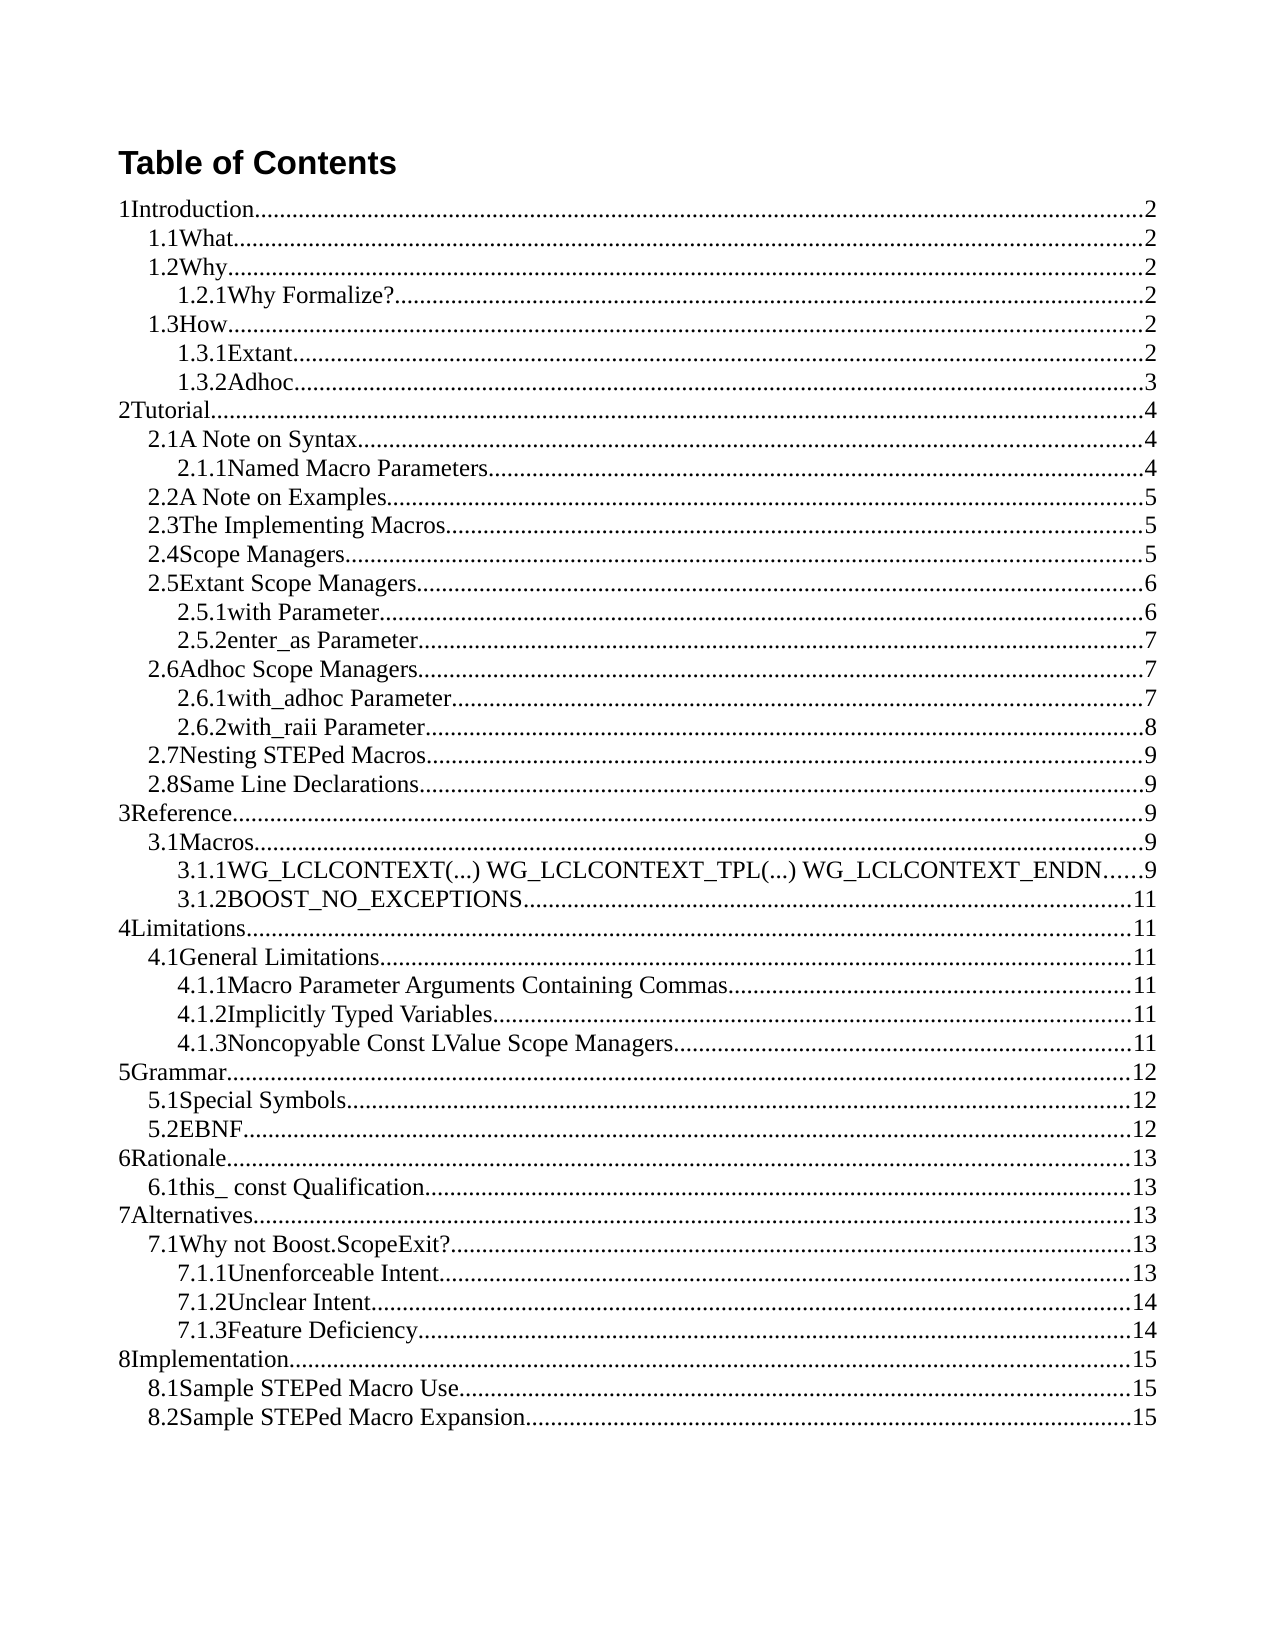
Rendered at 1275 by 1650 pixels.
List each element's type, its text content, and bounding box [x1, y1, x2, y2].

text 3.1.1WG_LCLCONTEXT(...) WG_LCLCONTEXT_TPL(...) WG_LCLCONTEXT_ENDN 9 [177, 855, 1157, 884]
text 2Tutorial 4 [118, 395, 1157, 424]
text 7.1.2Unclear Intent 14 [177, 1287, 1157, 1315]
text 4.1.2Implicitly Typed Variables 11 [177, 999, 1157, 1028]
text 2.5Extant Scope Managers 6 [148, 568, 1157, 597]
text 8Implementation 15 [118, 1344, 1157, 1373]
text 2.1.1Named Macro Parameters 4 [177, 453, 1157, 482]
text 7.1Why not Boost.ScopeExit? 13 [148, 1229, 1157, 1258]
text 7.1.3Feature Deficiency 14 [177, 1315, 1157, 1344]
text 2.6.1with_adhoc Parameter 7 [177, 683, 1157, 712]
text 3Reference 9 [118, 798, 1157, 827]
text 2.2A Note on Examples 5 [148, 482, 1157, 510]
subtitle Table of Contents [118, 143, 1157, 182]
text 2.6.2with_raii Parameter 8 [177, 712, 1157, 740]
text 5.1Special Symbols 12 [148, 1085, 1157, 1114]
text 3.1.2BOOST_NO_EXCEPTIONS 11 [177, 884, 1157, 913]
text 5Grammar 12 [118, 1057, 1157, 1085]
text 2.5.2enter_as Parameter 7 [177, 625, 1157, 654]
text 1.1What 2 [148, 223, 1157, 252]
text 3.1Macros 9 [148, 827, 1157, 855]
text 4.1.3Noncopyable Const LValue Scope Managers 11 [177, 1028, 1157, 1057]
text 6.1this_ const Qualification 13 [148, 1172, 1157, 1200]
text 4Limitations 11 [118, 913, 1157, 942]
text 4.1.1Macro Parameter Arguments Containing Commas 11 [177, 970, 1157, 999]
text 2.8Same Line Declarations 9 [148, 769, 1157, 798]
text 2.1A Note on Syntax 4 [148, 424, 1157, 453]
text 1Introduction 2 [118, 194, 1157, 223]
text 1.3.1Extant 2 [177, 338, 1157, 367]
text 4.1General Limitations 11 [148, 942, 1157, 970]
text 8.1Sample STEPed Macro Use 15 [148, 1373, 1157, 1402]
text 1.2Why 2 [148, 252, 1157, 280]
text 2.4Scope Managers 5 [148, 539, 1157, 568]
text 6Rationale 13 [118, 1143, 1157, 1172]
text 2.6Adhoc Scope Managers 7 [148, 654, 1157, 683]
text 8.2Sample STEPed Macro Expansion 15 [148, 1402, 1157, 1430]
text 2.7Nesting STEPed Macros 9 [148, 740, 1157, 769]
text 7Alternatives 13 [118, 1200, 1157, 1229]
text 2.3The Implementing Macros 5 [148, 510, 1157, 539]
text 1.3.2Adhoc 3 [177, 367, 1157, 395]
text 2.5.1with Parameter 6 [177, 597, 1157, 625]
text 7.1.1Unenforceable Intent 13 [177, 1258, 1157, 1287]
text 1.2.1Why Formalize? 2 [177, 280, 1157, 309]
text 1.3How 2 [148, 309, 1157, 338]
text 5.2EBNF 12 [148, 1114, 1157, 1143]
